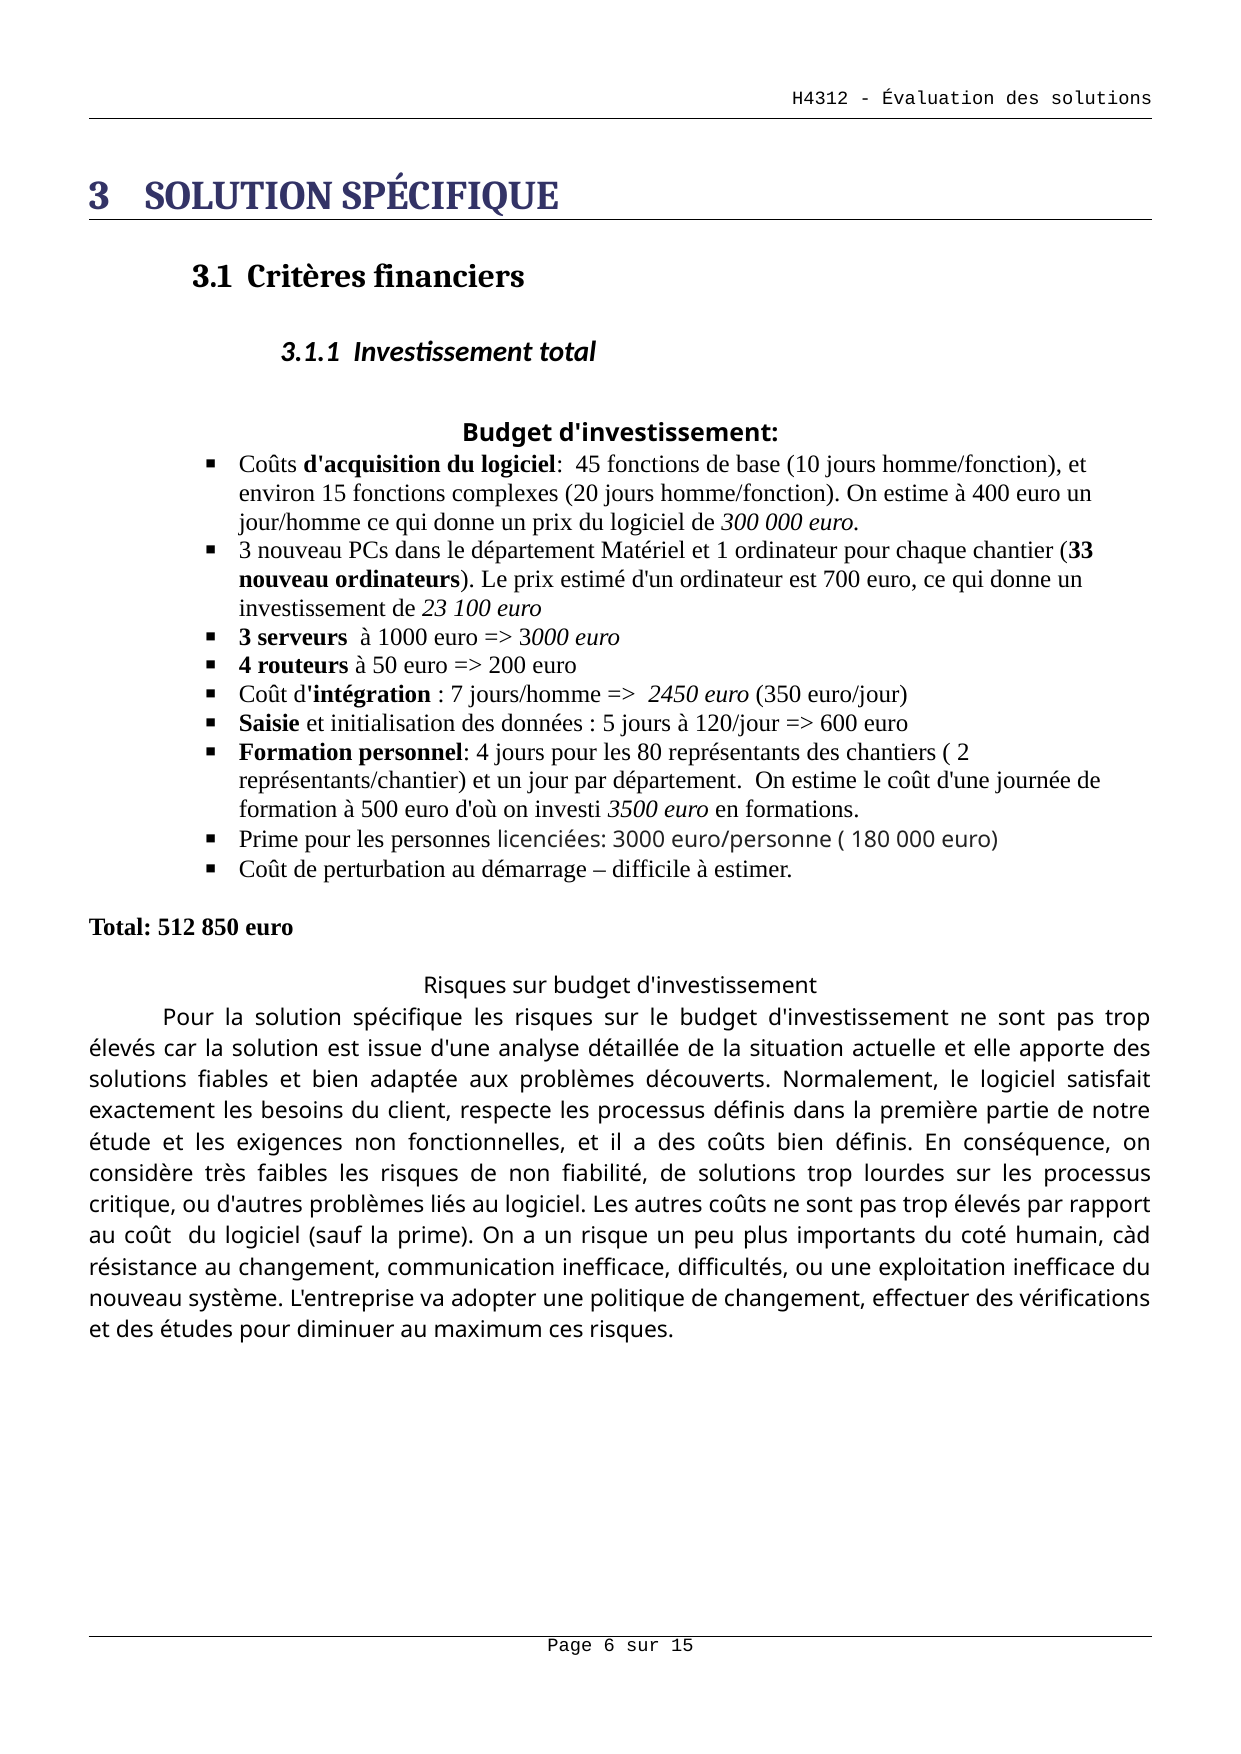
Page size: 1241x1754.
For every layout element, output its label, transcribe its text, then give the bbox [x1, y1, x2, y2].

list Coûts d'acquisition du logiciel: 45 fonctions de base (10 jours homme/fonction), et environ 15 fonctions complexes (20 jours homme/fonction). On estime à 400 euro un jour/homme ce qui donne un prix du logiciel de 300 000 euro. [201, 449, 1152, 535]
list 4 routeurs à 50 euro => 200 euro [201, 650, 1152, 679]
list 3 serveurs à 1000 euro => 3000 euro [201, 622, 1152, 650]
subtitle Critères financiers [133, 257, 1152, 295]
list Formation personnel: 4 jours pour les 80 représentants des chantiers ( 2 représentants/chantier) et un jour par département. On estime le coût d'une journée de formation à 500 euro d'où on investi 3500 euro en formations. [201, 737, 1152, 823]
subtitle Investissement total [280, 333, 1152, 368]
text Total: 512 850 euro [88, 912, 1152, 940]
subtitle Solution Spécifique [88, 172, 1152, 219]
text Pour la solution spécifique les risques sur le budget d'investissement ne sont pas trop élevés car la solution est issue d'une analyse détaillée de la situation actuelle et elle apporte des solutions fiables et bien adaptée aux problèmes découverts. Normalement, le logiciel satisfait exactement les besoins du client, respecte les processus définis dans la première partie de notre étude et les exigences non fonctionnelles, et il a des coûts bien définis. En conséquence, on considère très faibles les risques de non fiabilité, de solutions trop lourdes sur les processus critique, ou d'autres problèmes liés au logiciel. Les autres coûts ne sont pas trop élevés par rapport au coût du logiciel (sauf la prime). On a un risque un peu plus importants du coté humain, càd résistance au changement, communication inefficace, difficultés, ou une exploitation inefficace du nouveau système. L'entreprise va adopter une politique de changement, effectuer des vérifications et des études pour diminuer au maximum ces risques. [88, 1000, 1152, 1344]
text Budget d'investissement: [88, 415, 1152, 449]
list Prime pour les personnes licenciées: 3000 euro/personne ( 180 000 euro) [201, 823, 1152, 854]
list Coût d'intégration : 7 jours/homme => 2450 euro (350 euro/jour) [201, 679, 1152, 708]
text Risques sur budget d'investissement [88, 969, 1152, 1000]
list 3 nouveau PCs dans le département Matériel et 1 ordinateur pour chaque chantier (33 nouveau ordinateurs). Le prix estimé d'un ordinateur est 700 euro, ce qui donne un investissement de 23 100 euro [201, 535, 1152, 622]
list Coût de perturbation au démarrage – difficile à estimer. [201, 854, 1152, 883]
list Saisie et initialisation des données : 5 jours à 120/jour => 600 euro [201, 708, 1152, 737]
